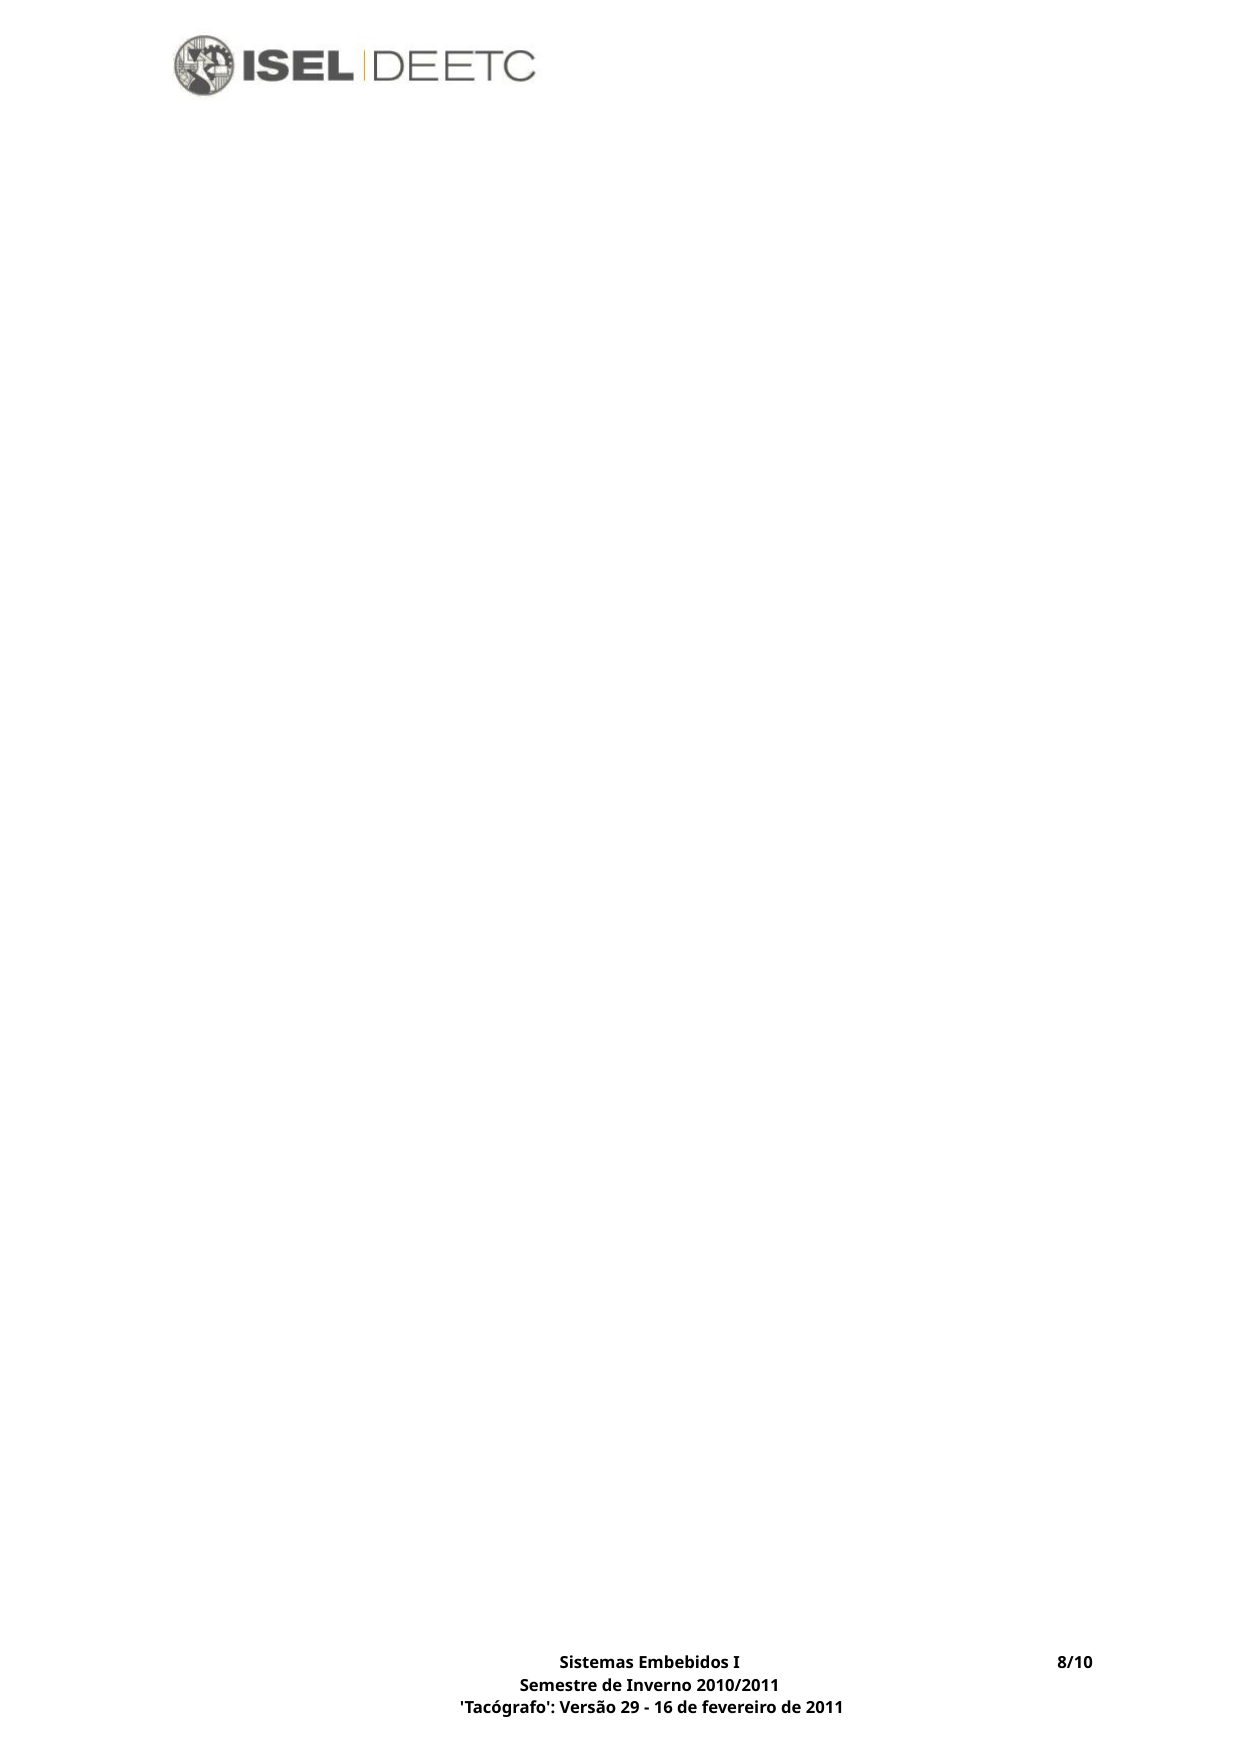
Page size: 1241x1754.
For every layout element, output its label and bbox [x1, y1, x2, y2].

picture [164, 20, 566, 121]
